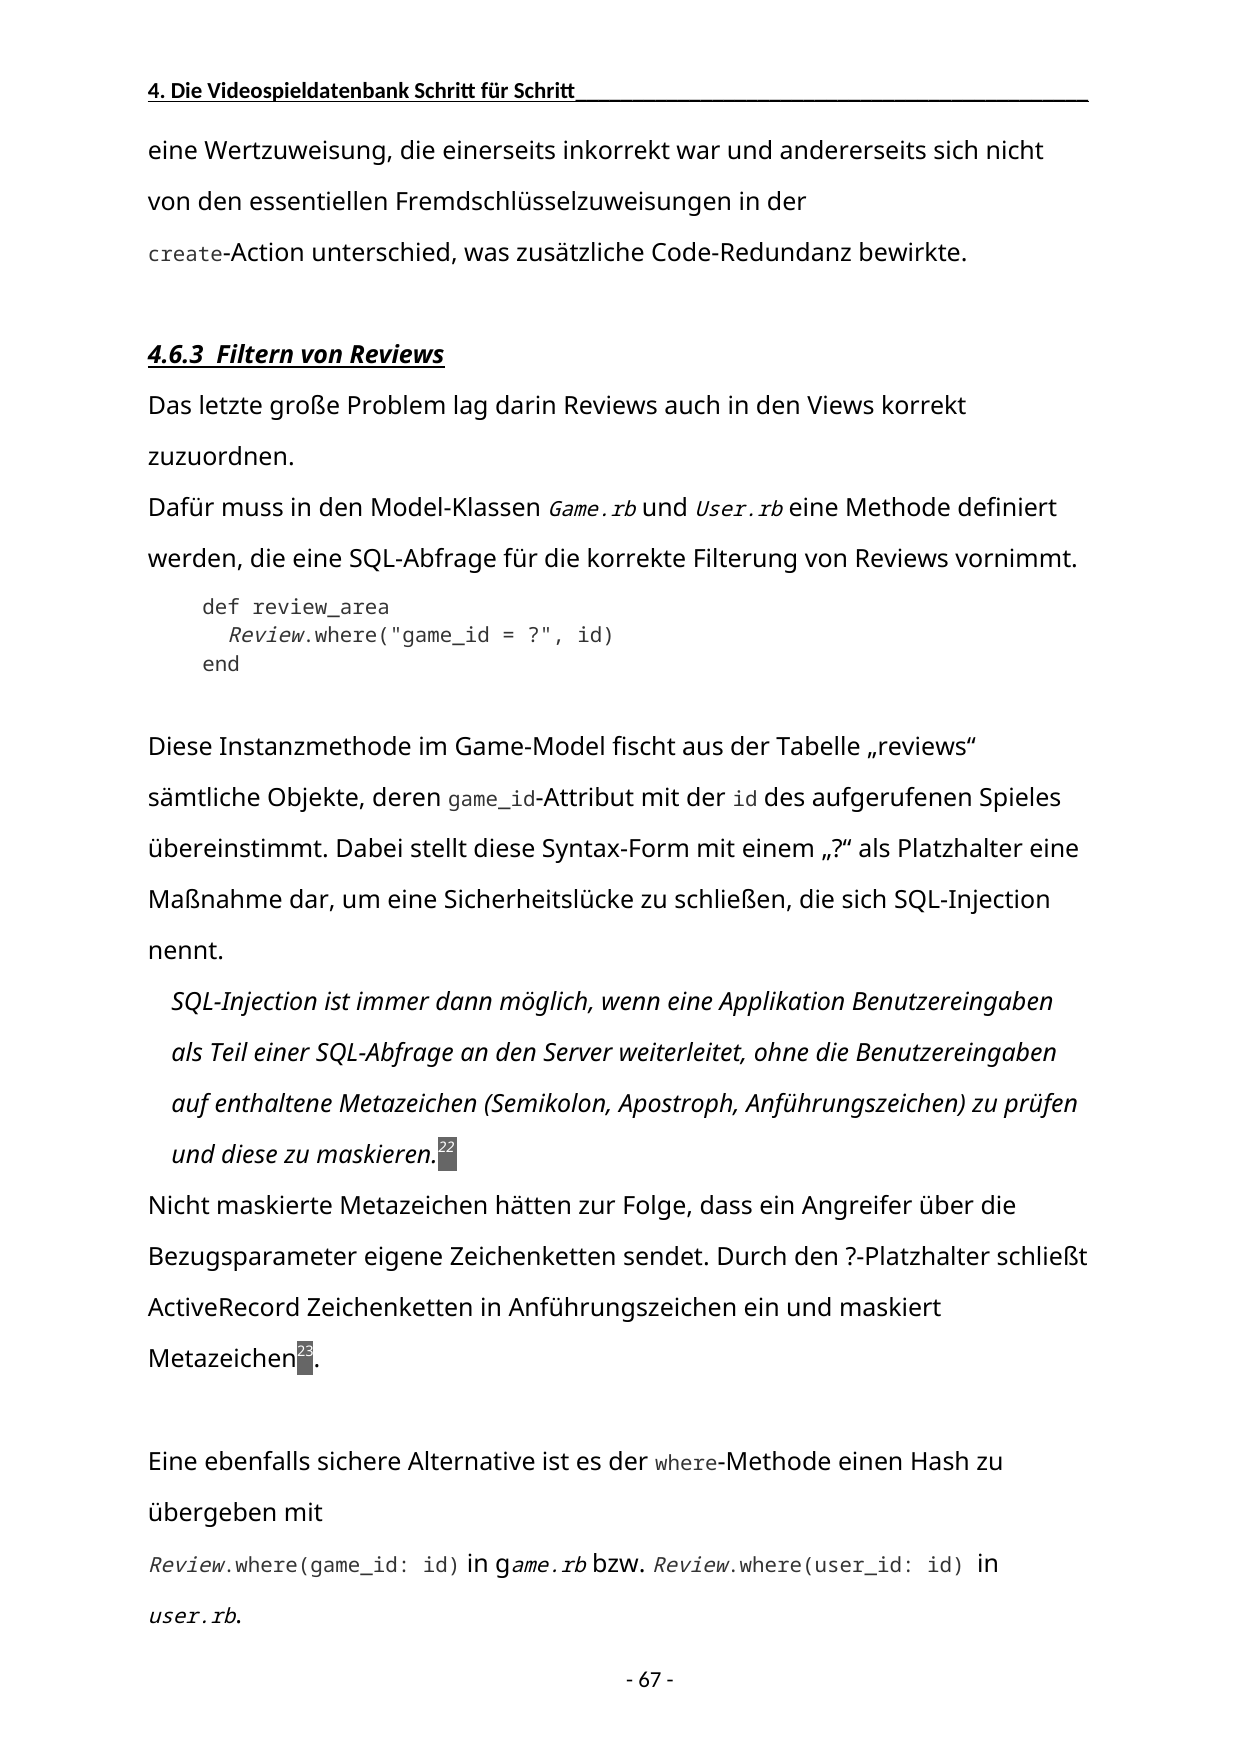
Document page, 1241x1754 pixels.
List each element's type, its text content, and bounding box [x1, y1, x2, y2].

text def review_area [177, 592, 1093, 621]
text SQL-Injection ist immer dann möglich, wenn eine Applikation Benutzereingaben als Teil einer SQL-Abfrage an den Server weiterleitet, ohne die Benutzereingaben auf enthaltene Metazeichen (Semikolon, Apostroph, Anführungszeichen) zu prüfen und diese zu maskieren.22 [171, 984, 1093, 1171]
text Diese Instanzmethode im Game-Model fischt aus der Tabelle „reviews“ sämtliche Objekte, deren game_id-Attribut mit der id des aufgerufenen Spieles übereinstimmt. Dabei stellt diese Syntax-Form mit einem „?“ als Platzhalter eine Maßnahme dar, um eine Sicherheitslücke zu schließen, die sich SQL-Injection nennt. [148, 728, 1093, 967]
text Dafür muss in den Model-Klassen Game.rb und User.rb eine Methode definiert werden, die eine SQL-Abfrage für die korrekte Filterung von Reviews vornimmt. [148, 490, 1093, 575]
text eine Wertzuweisung, die einerseits inkorrekt war und andererseits sich nicht von den essentiellen Fremdschlüsselzuweisungen in der [148, 133, 1093, 218]
text Review.where(game_id: id) in game.rb bzw. Review.where(user_id: id) in user.rb. [148, 1545, 1093, 1630]
text create-Action unterschied, was zusätzliche Code-Redundanz bewirkte. [148, 235, 1093, 269]
text Das letzte große Problem lag darin Reviews auch in den Views korrekt zuzuordnen. [148, 388, 1093, 473]
text Review.where("game_id = ?", id) [177, 621, 1093, 649]
text Eine ebenfalls sichere Alternative ist es der where-Methode einen Hash zu übergeben mit [148, 1443, 1093, 1528]
text 4.6.3 Filtern von Reviews [148, 337, 1093, 371]
text end [177, 649, 1093, 677]
text Nicht maskierte Metazeichen hätten zur Folge, dass ein Angreifer über die Bezugsparameter eigene Zeichenketten sendet. Durch den ?-Platzhalter schließt ActiveRecord Zeichenketten in Anführungszeichen ein und maskiert Metazeichen23. [148, 1188, 1093, 1375]
